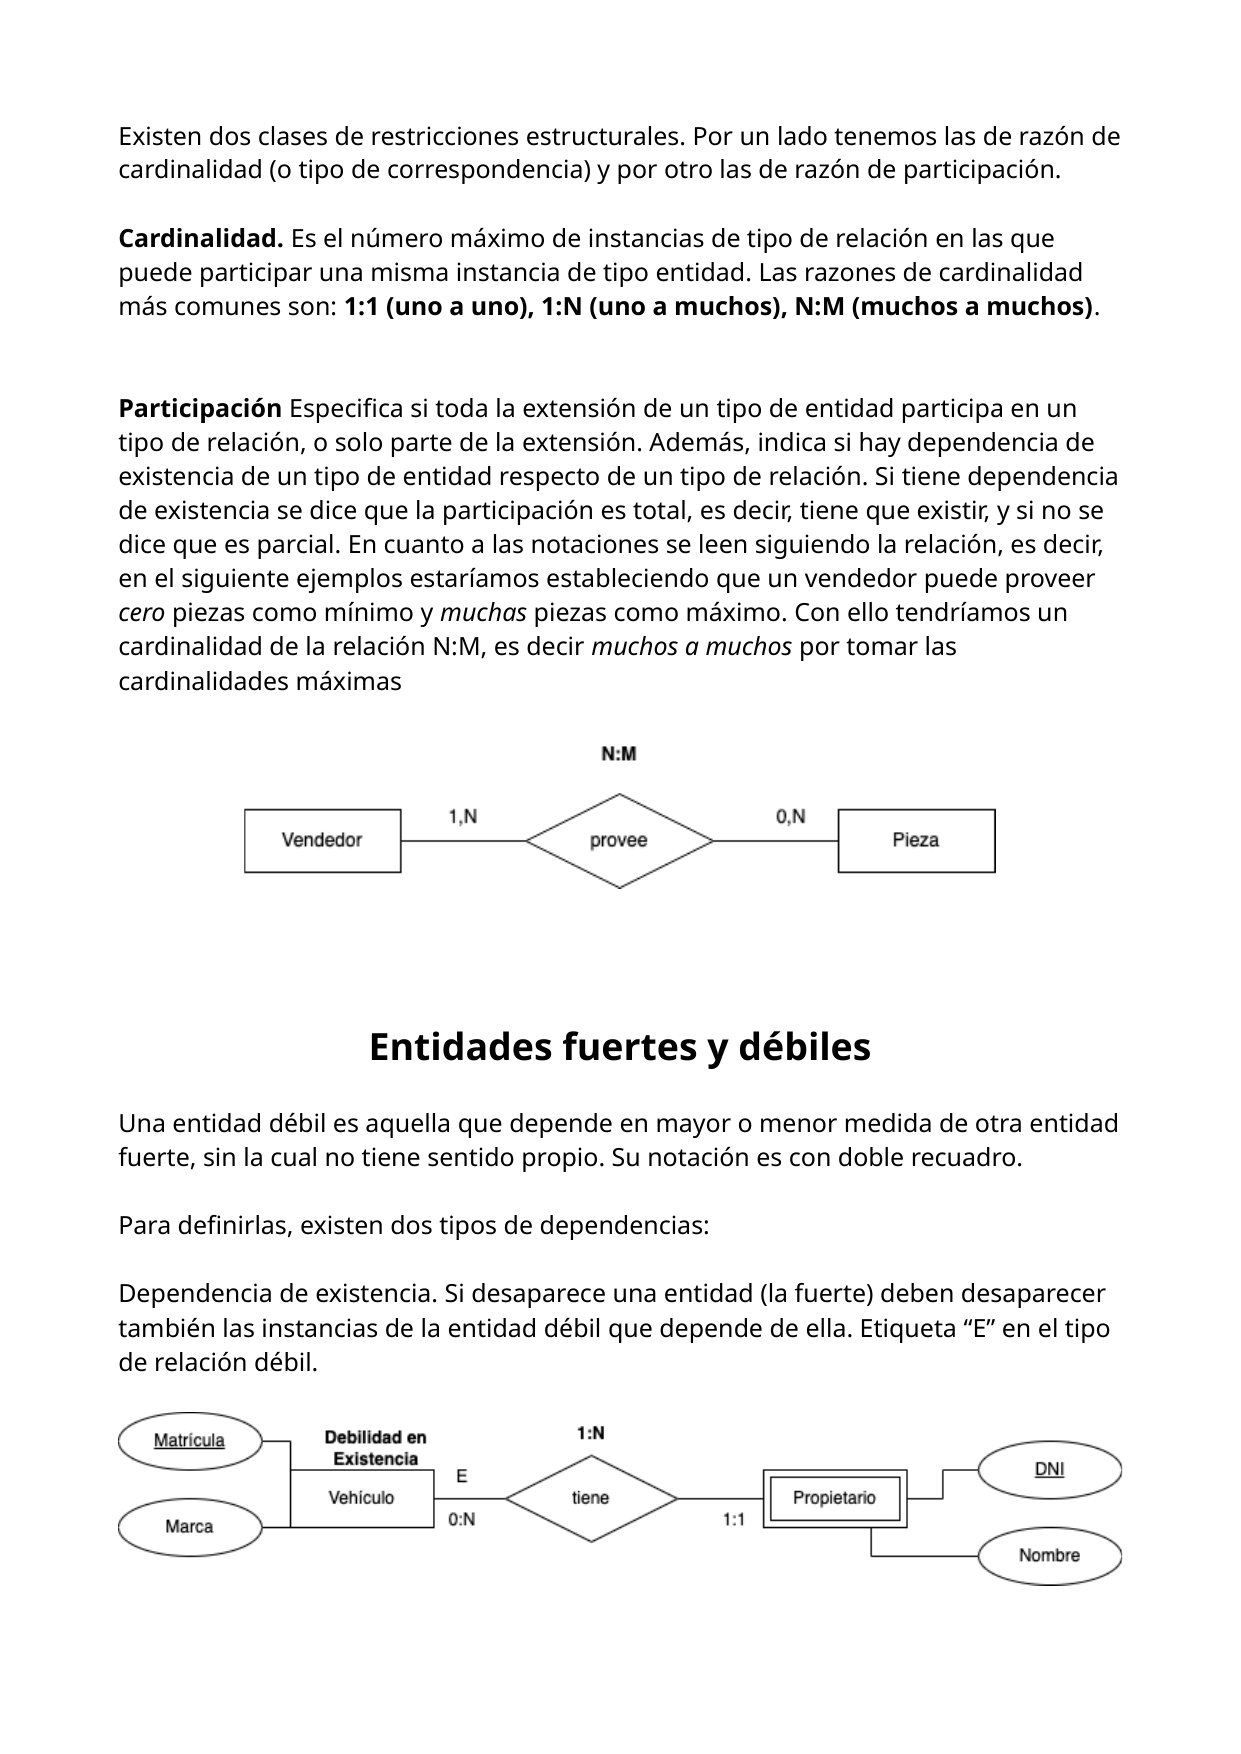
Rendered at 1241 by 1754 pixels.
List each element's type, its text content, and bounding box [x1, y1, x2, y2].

text Una entidad débil es aquella que depende en mayor o menor medida de otra entidad fuerte, sin la cual no tiene sentido propio. Su notación es con doble recuadro. [118, 1106, 1122, 1174]
text Cardinalidad. Es el número máximo de instancias de tipo de relación en las que puede participar una misma instancia de tipo entidad. Las razones de cardinalidad más comunes son: 1:1 (uno a uno), 1:N (uno a muchos), N:M (muchos a muchos). [118, 220, 1122, 322]
text Para definirlas, existen dos tipos de dependencias: [118, 1208, 1122, 1242]
text Participación Especifica si toda la extensión de un tipo de entidad participa en un tipo de relación, o solo parte de la extensión. Además, indica si hay dependencia de existencia de un tipo de entidad respecto de un tipo de relación. Si tiene dependencia de existencia se dice que la participación es total, es decir, tiene que existir, y si no se dice que es parcial. En cuanto a las notaciones se leen siguiendo la relación, es decir, en el siguiente ejemplos estaríamos estableciendo que un vendedor puede proveer cero piezas como mínimo y muchas piezas como máximo. Con ello tendríamos un cardinalidad de la relación N:M, es decir muchos a muchos por tomar las cardinalidades máximas [118, 391, 1122, 697]
picture [244, 731, 996, 889]
text Existen dos clases de restricciones estructurales. Por un lado tenemos las de razón de cardinalidad (o tipo de correspondencia) y por otro las de razón de participación. [118, 118, 1122, 186]
picture [118, 1412, 1123, 1586]
text Entidades fuertes y débiles [118, 1021, 1122, 1072]
text Dependencia de existencia. Si desaparece una entidad (la fuerte) deben desaparecer también las instancias de la entidad débil que depende de ella. Etiqueta “E” en el tipo de relación débil. [118, 1276, 1122, 1378]
